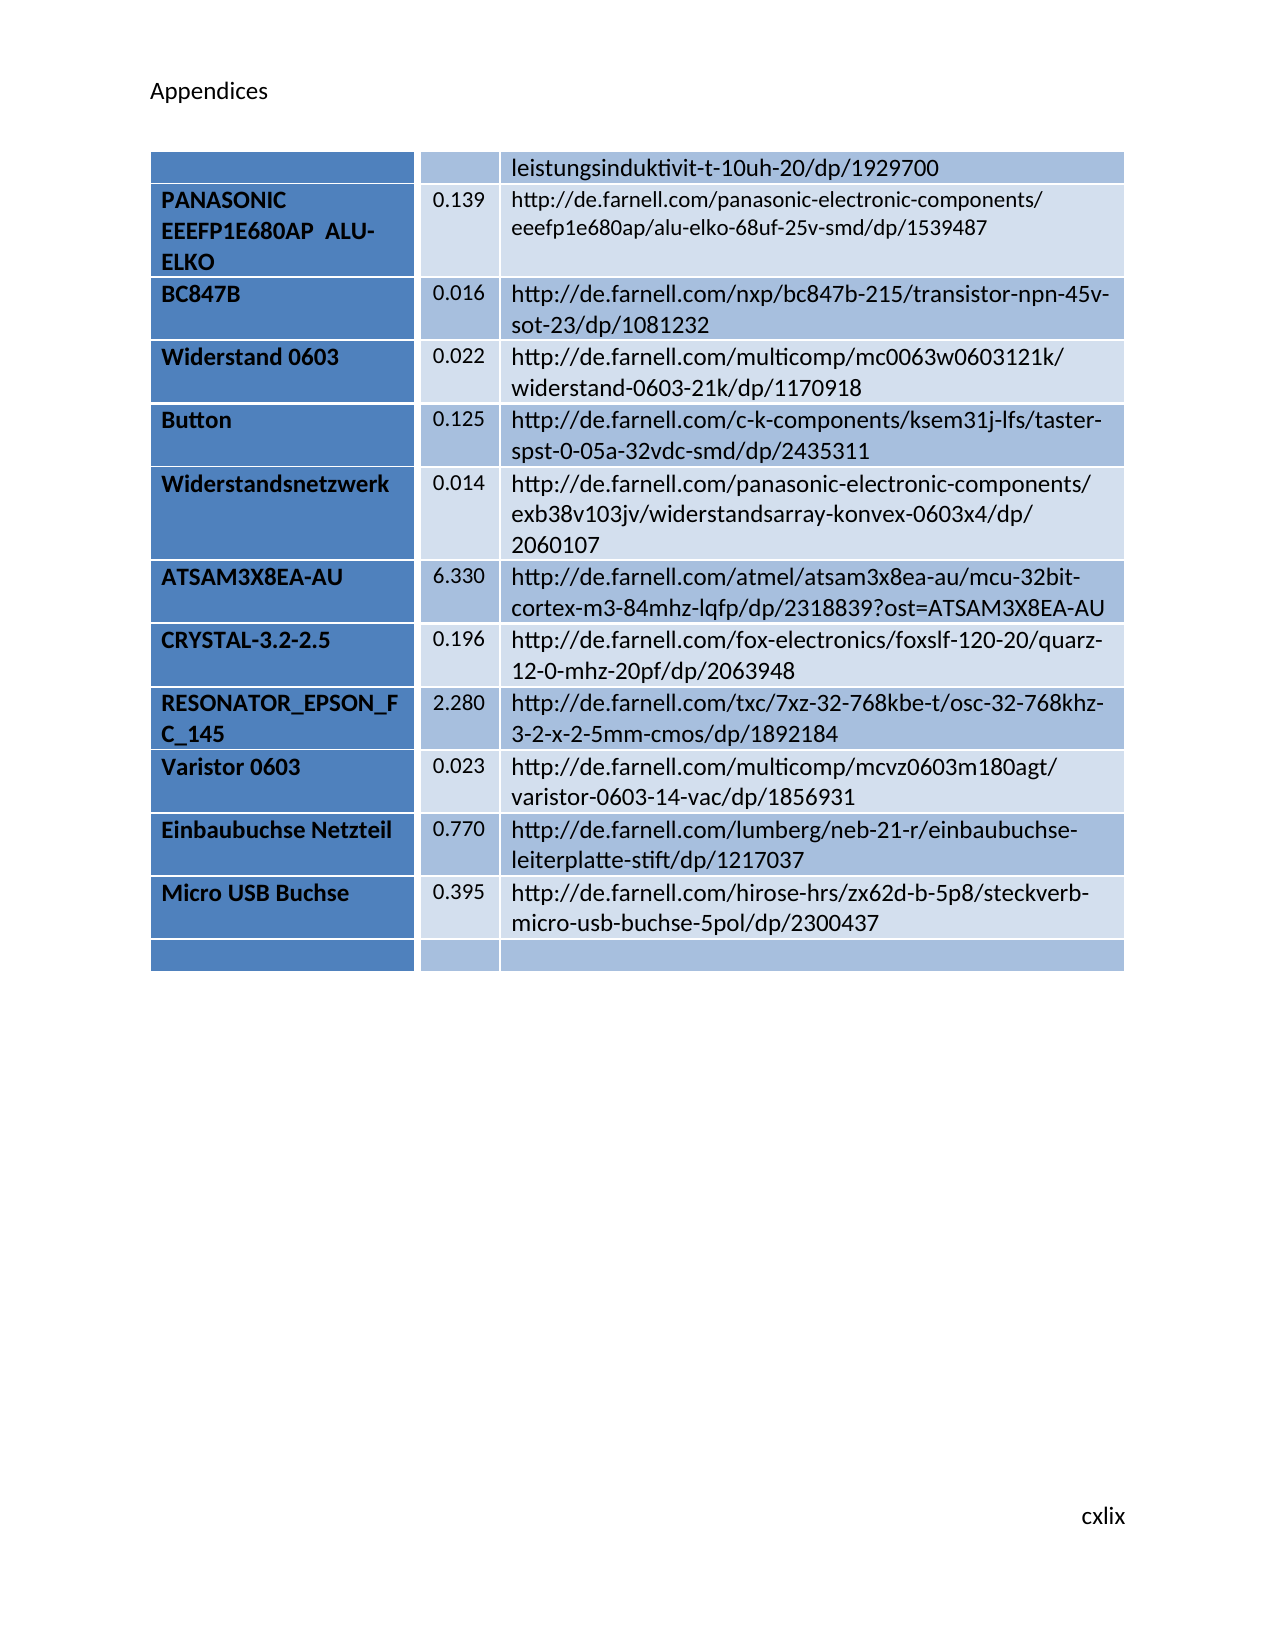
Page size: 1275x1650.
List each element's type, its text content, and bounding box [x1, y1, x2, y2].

table_cell [501, 940, 1124, 971]
table_cell PANASONIC EEEFP1E680AP ALU-ELKO [151, 184, 414, 276]
table_cell [151, 152, 414, 183]
table_cell 0.016 [421, 278, 499, 339]
table_cell 0.139 [421, 185, 499, 276]
table_cell 0.014 [421, 468, 499, 559]
table_cell 0.196 [421, 625, 499, 686]
table_cell Einbaubuchse Netzteil [151, 814, 414, 875]
table_cell RESONATOR_EPSON_FC_145 [151, 688, 414, 749]
table_cell BC847B [151, 278, 414, 339]
table_cell [421, 940, 499, 971]
table_cell Widerstand 0603 [151, 341, 414, 402]
table_cell 0.770 [421, 814, 499, 875]
table_cell 0.395 [421, 877, 499, 938]
table_cell leistungsinduktivit-t-10uh-20/dp/1929700 [501, 152, 1124, 183]
table_cell CRYSTAL-3.2-2.5 [151, 624, 414, 686]
table_cell Button [151, 405, 414, 466]
table_cell http://de.farnell.com/multicomp/mcvz0603m180agt/varistor-0603-14-vac/dp/1856931 [501, 751, 1124, 812]
table_cell [151, 940, 414, 971]
table_cell http://de.farnell.com/c-k-components/ksem31j-lfs/taster-spst-0-05a-32vdc-smd/dp/2435311 [501, 405, 1124, 466]
table_cell 2.280 [421, 688, 499, 749]
table_cell Widerstandsnetzwerk [151, 467, 414, 559]
table_cell http://de.farnell.com/lumberg/neb-21-r/einbaubuchse-leiterplatte-stift/dp/1217037 [501, 814, 1124, 875]
table_cell http://de.farnell.com/fox-electronics/foxslf-120-20/quarz-12-0-mhz-20pf/dp/2063948 [501, 625, 1124, 686]
table_cell http://de.farnell.com/txc/7xz-32-768kbe-t/osc-32-768khz-3-2-x-2-5mm-cmos/dp/1892184 [501, 688, 1124, 749]
table_cell [421, 152, 499, 183]
table_cell http://de.farnell.com/nxp/bc847b-215/transistor-npn-45v-sot-23/dp/1081232 [501, 278, 1124, 339]
table_cell 0.125 [421, 405, 499, 466]
table_cell Varistor 0603 [151, 750, 414, 812]
table_cell http://de.farnell.com/atmel/atsam3x8ea-au/mcu-32bit-cortex-m3-84mhz-lqfp/dp/2318839?ost=ATSAM3X8EA-AU [501, 561, 1124, 622]
table_cell Micro USB Buchse [151, 877, 414, 938]
table_cell 6.330 [421, 561, 499, 622]
table_cell ATSAM3X8EA-AU [151, 561, 414, 622]
table_cell http://de.farnell.com/multicomp/mc0063w0603121k/widerstand-0603-21k/dp/1170918 [501, 341, 1124, 402]
table_cell http://de.farnell.com/panasonic-electronic-components/exb38v103jv/widerstandsarray-konvex-0603x4/dp/2060107 [501, 468, 1124, 559]
table_cell 0.023 [421, 751, 499, 812]
table_cell http://de.farnell.com/hirose-hrs/zx62d-b-5p8/steckverb-micro-usb-buchse-5pol/dp/2300437 [501, 877, 1124, 938]
table_cell http://de.farnell.com/panasonic-electronic-components/eeefp1e680ap/alu-elko-68uf-25v-smd/dp/1539487 [501, 185, 1124, 276]
table_cell 0.022 [421, 341, 499, 402]
